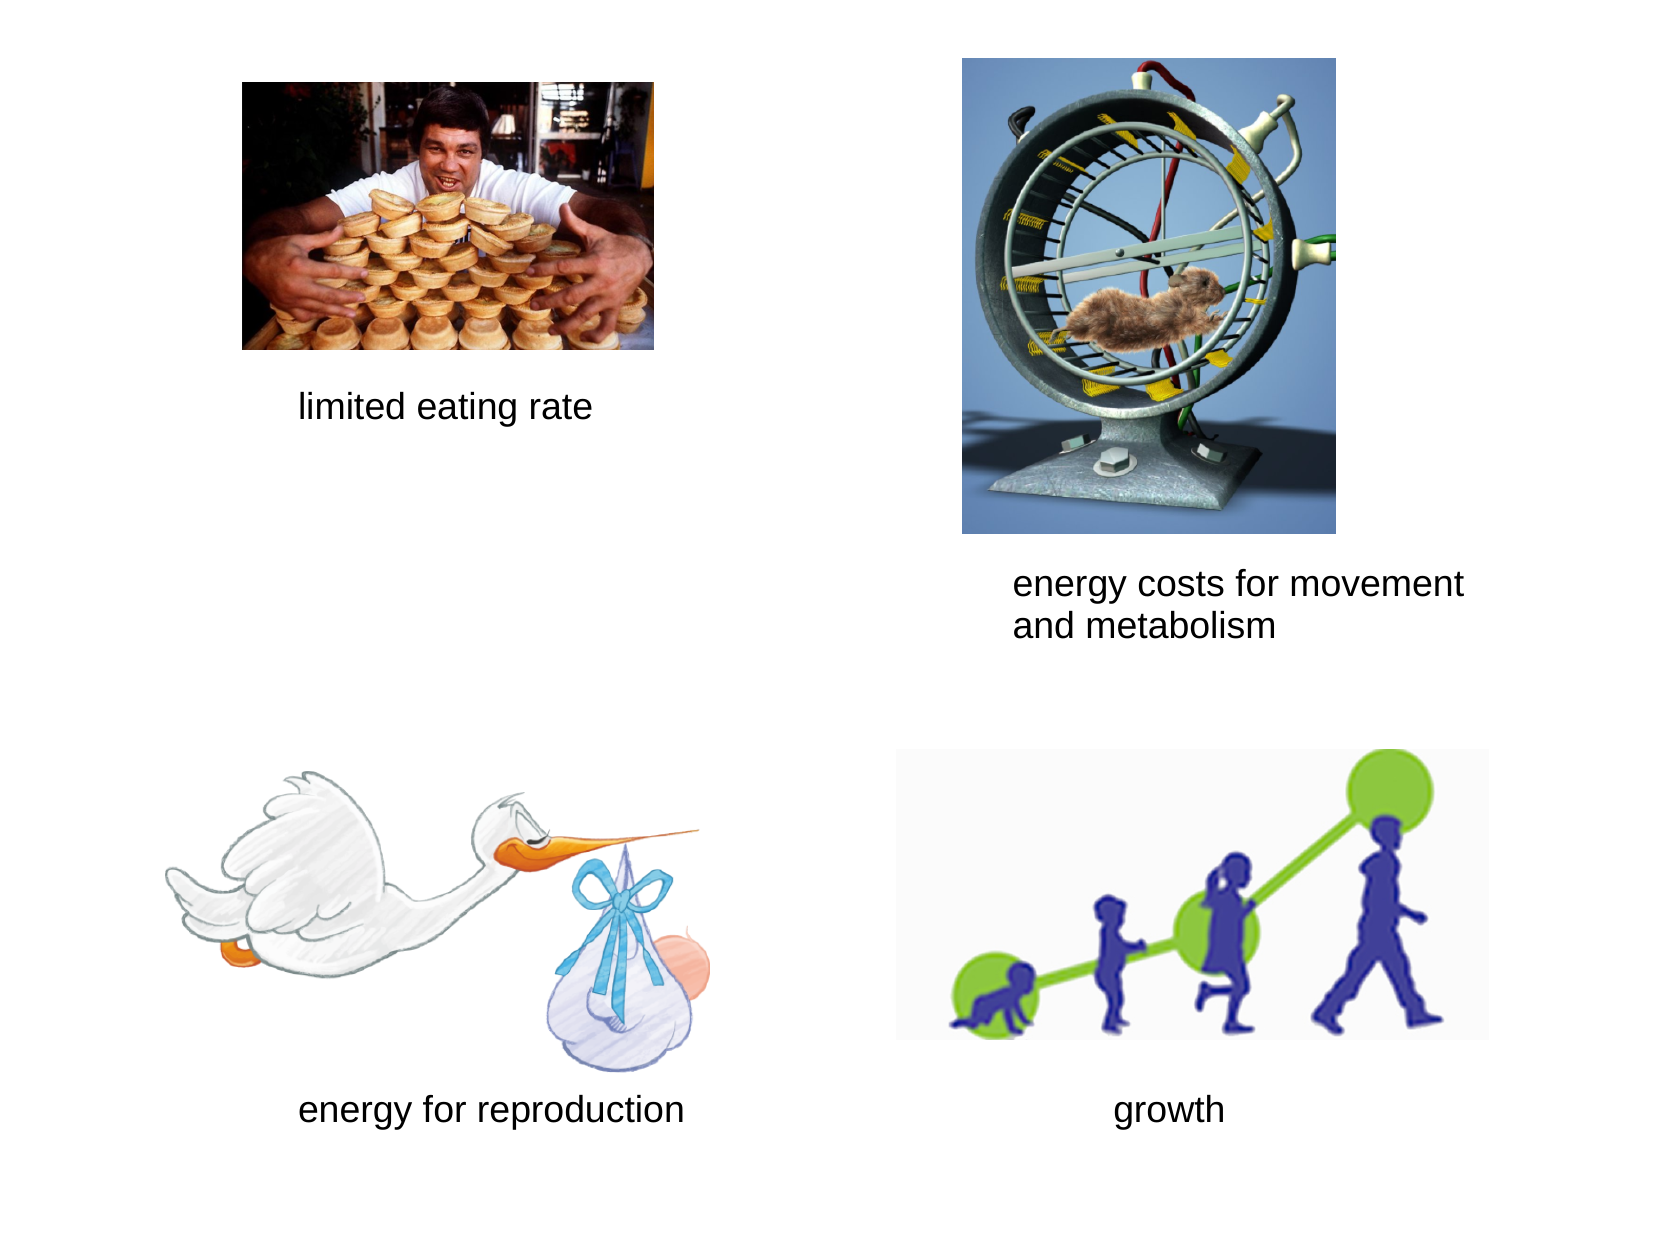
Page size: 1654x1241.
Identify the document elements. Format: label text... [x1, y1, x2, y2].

picture [962, 58, 1336, 534]
picture [94, 739, 722, 1105]
text_box limited eating rate [283, 377, 609, 435]
text_box energy costs for movement and metabolism [998, 555, 1490, 655]
text_box growth [1098, 1080, 1240, 1138]
picture [896, 749, 1489, 1040]
text_box energy for reproduction [283, 1080, 700, 1138]
picture [242, 82, 654, 351]
